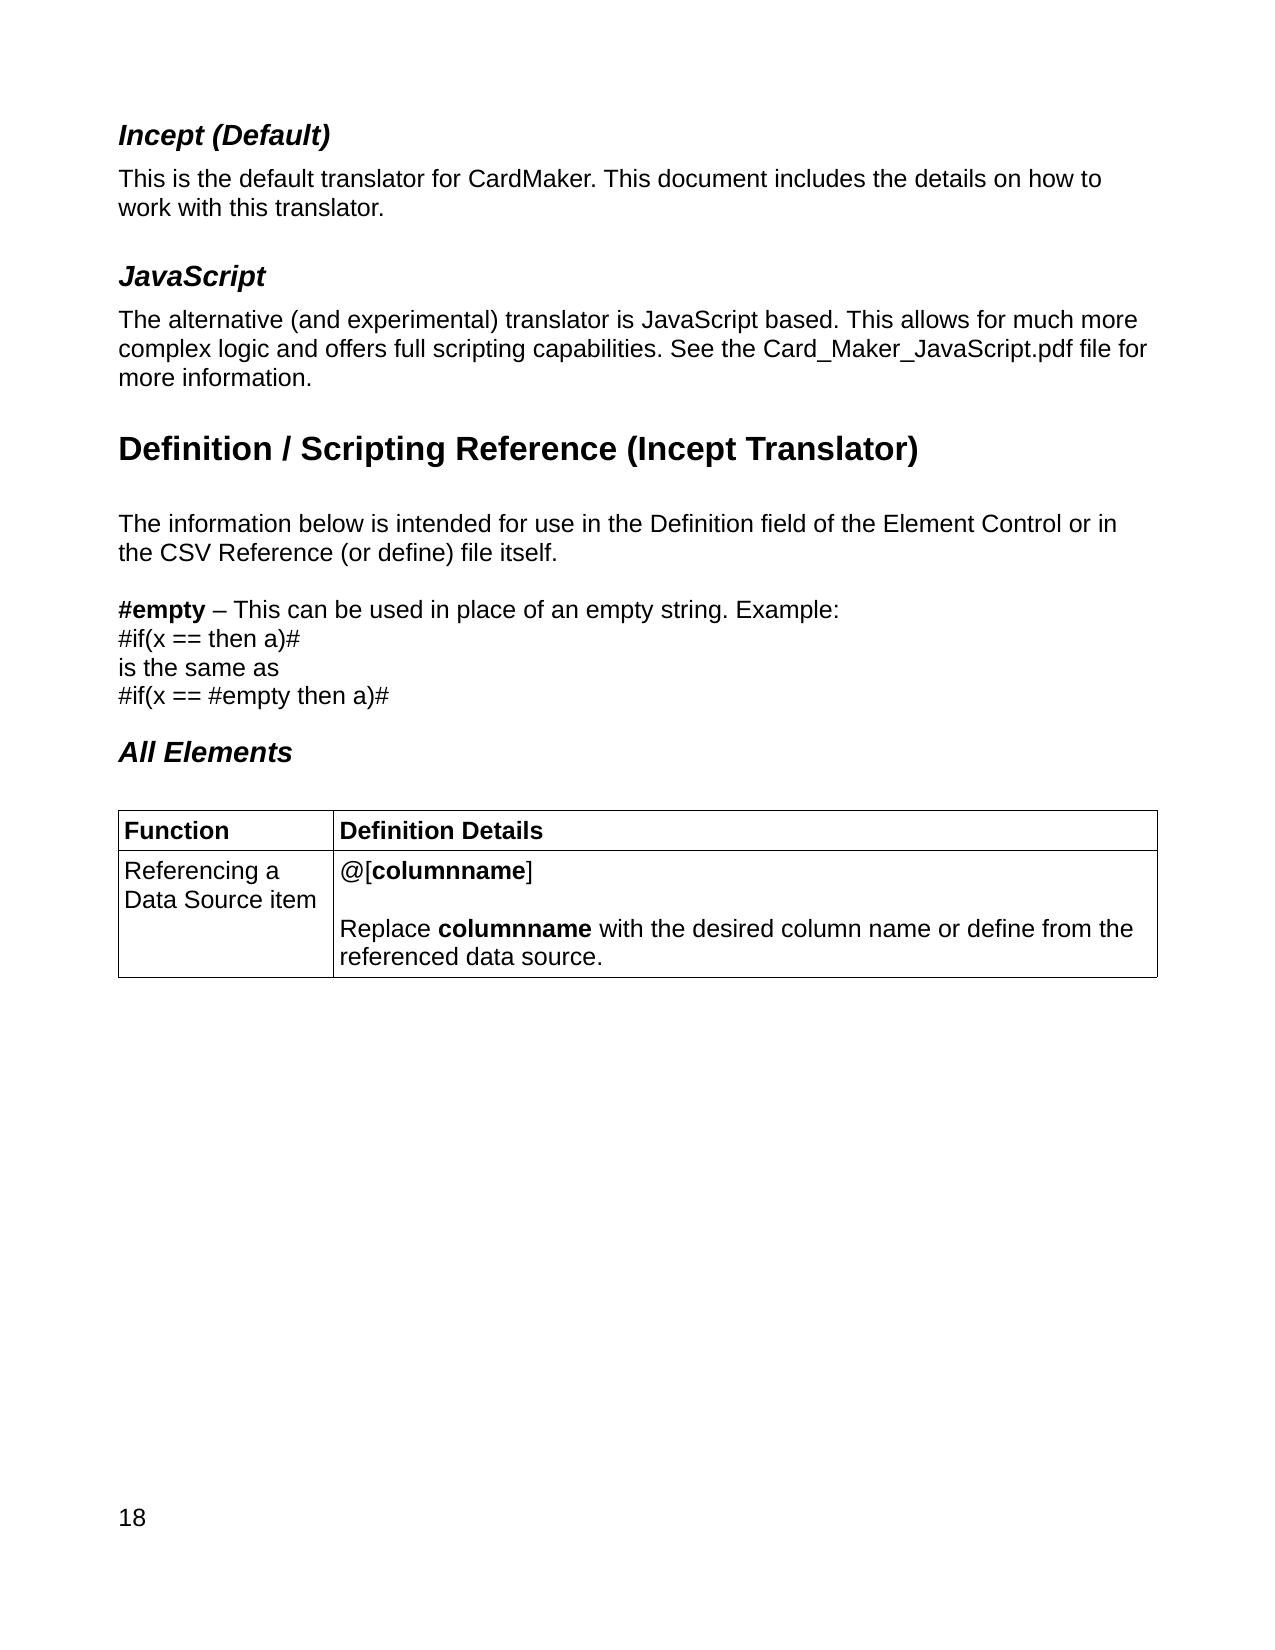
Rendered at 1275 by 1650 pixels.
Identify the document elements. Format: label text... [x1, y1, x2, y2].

subtitle JavaScript [118, 259, 1157, 293]
table_cell @[columnname] Replace columnname with the desired column name or define from the referenced data source. [334, 851, 1157, 977]
table_cell Referencing a Data Source item [119, 851, 333, 977]
table_header Function [119, 811, 333, 850]
subtitle Definition / Scripting Reference (Incept Translator) [118, 429, 1157, 468]
text #if(x == #empty then a)# [118, 681, 1157, 710]
table_header Definition Details [334, 811, 1157, 850]
subtitle All Elements [118, 735, 1157, 769]
text This is the default translator for CardMaker. This document includes the details on how to work with this translator. [118, 164, 1157, 222]
text #if(x == then a)# [118, 624, 1157, 653]
text is the same as [118, 653, 1157, 681]
text #empty – This can be used in place of an empty string. Example: [118, 595, 1157, 624]
subtitle Incept (Default) [118, 118, 1157, 152]
text The alternative (and experimental) translator is JavaScript based. This allows for much more complex logic and offers full scripting capabilities. See the Card_Maker_JavaScript.pdf file for more information. [118, 305, 1157, 391]
text The information below is intended for use in the Definition field of the Element Control or in the CSV Reference (or define) file itself. [118, 509, 1157, 566]
